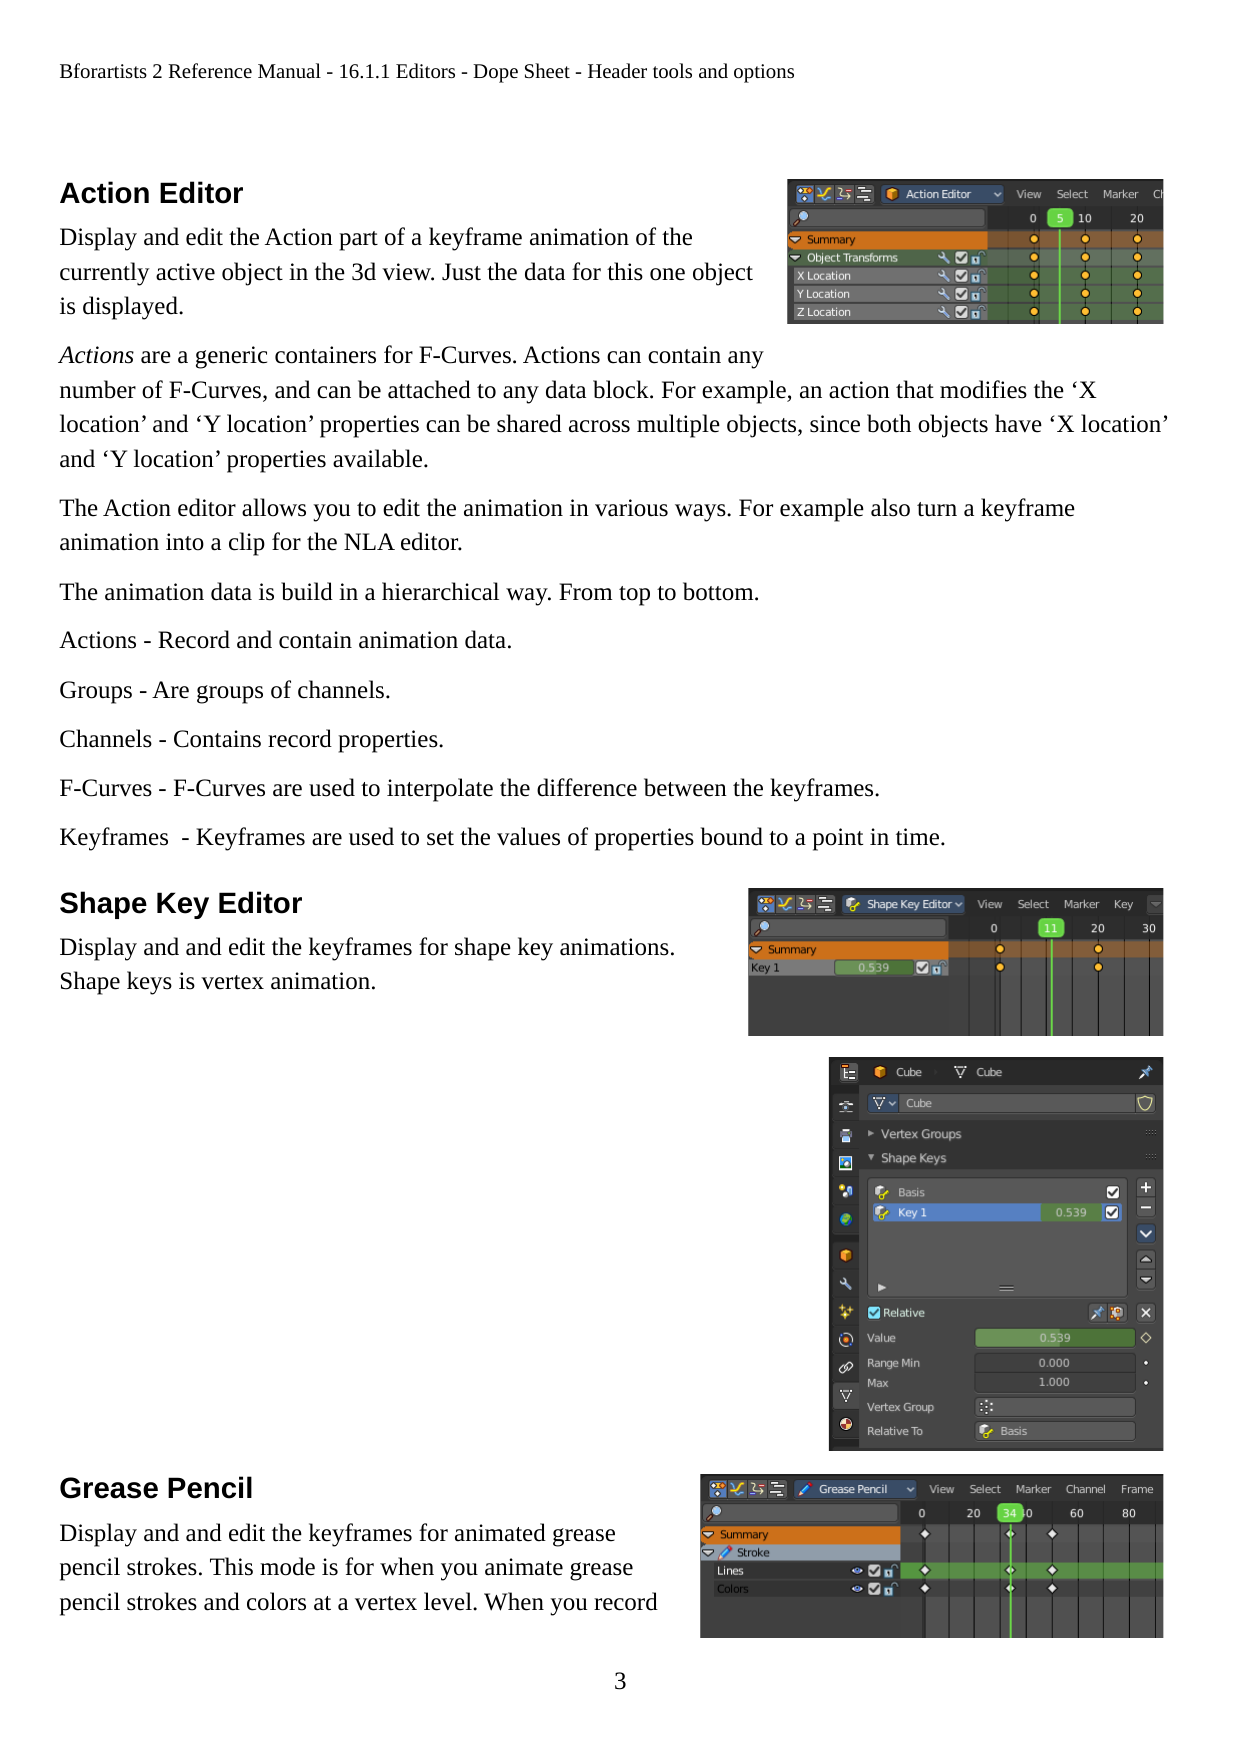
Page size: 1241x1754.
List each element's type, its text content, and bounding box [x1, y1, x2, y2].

text F-Curves - F-Curves are used to interpolate the difference between the keyframes. [59, 773, 1181, 802]
text Display and edit the Action part of a keyframe animation of the currently active object in the 3d view. Just the data for this one object is displayed. [59, 222, 787, 320]
subtitle Grease Pencil [59, 1471, 1181, 1505]
text Actions are a generic containers for F-Curves. Actions can contain any number of F-Curves, and can be attached to any data block. For example, an action that modifies the ‘X location’ and ‘Y location’ properties can be shared across multiple objects, since both objects have ‘X location’ and ‘Y location’ properties available. [59, 341, 1181, 473]
text The animation data is build in a hierarchical way. From top to bottom. [59, 577, 1181, 605]
text Groups - Are groups of channels. [59, 675, 1181, 703]
text The Action editor allows you to edit the animation in various ways. For example also turn a keyframe animation into a clip for the NLA editor. [59, 493, 1181, 556]
picture [700, 1474, 1164, 1638]
picture [787, 179, 1164, 324]
text Actions - Record and contain animation data. [59, 626, 1181, 654]
text Keyframes - Keyframes are used to set the values of properties bound to a point in time. [59, 822, 1181, 851]
picture [748, 888, 1164, 1036]
text Channels - Contains record properties. [59, 724, 1181, 752]
text Display and and edit the keyframes for shape key animations. Shape keys is vertex animation. [59, 932, 748, 995]
subtitle Shape Key Editor [59, 886, 1181, 919]
text Display and and edit the keyframes for animated grease pencil strokes. This mode is for when you animate grease pencil strokes and colors at a vertex level. When you record [59, 1518, 700, 1615]
picture [828, 1057, 1164, 1451]
subtitle Action Editor [59, 176, 1181, 210]
